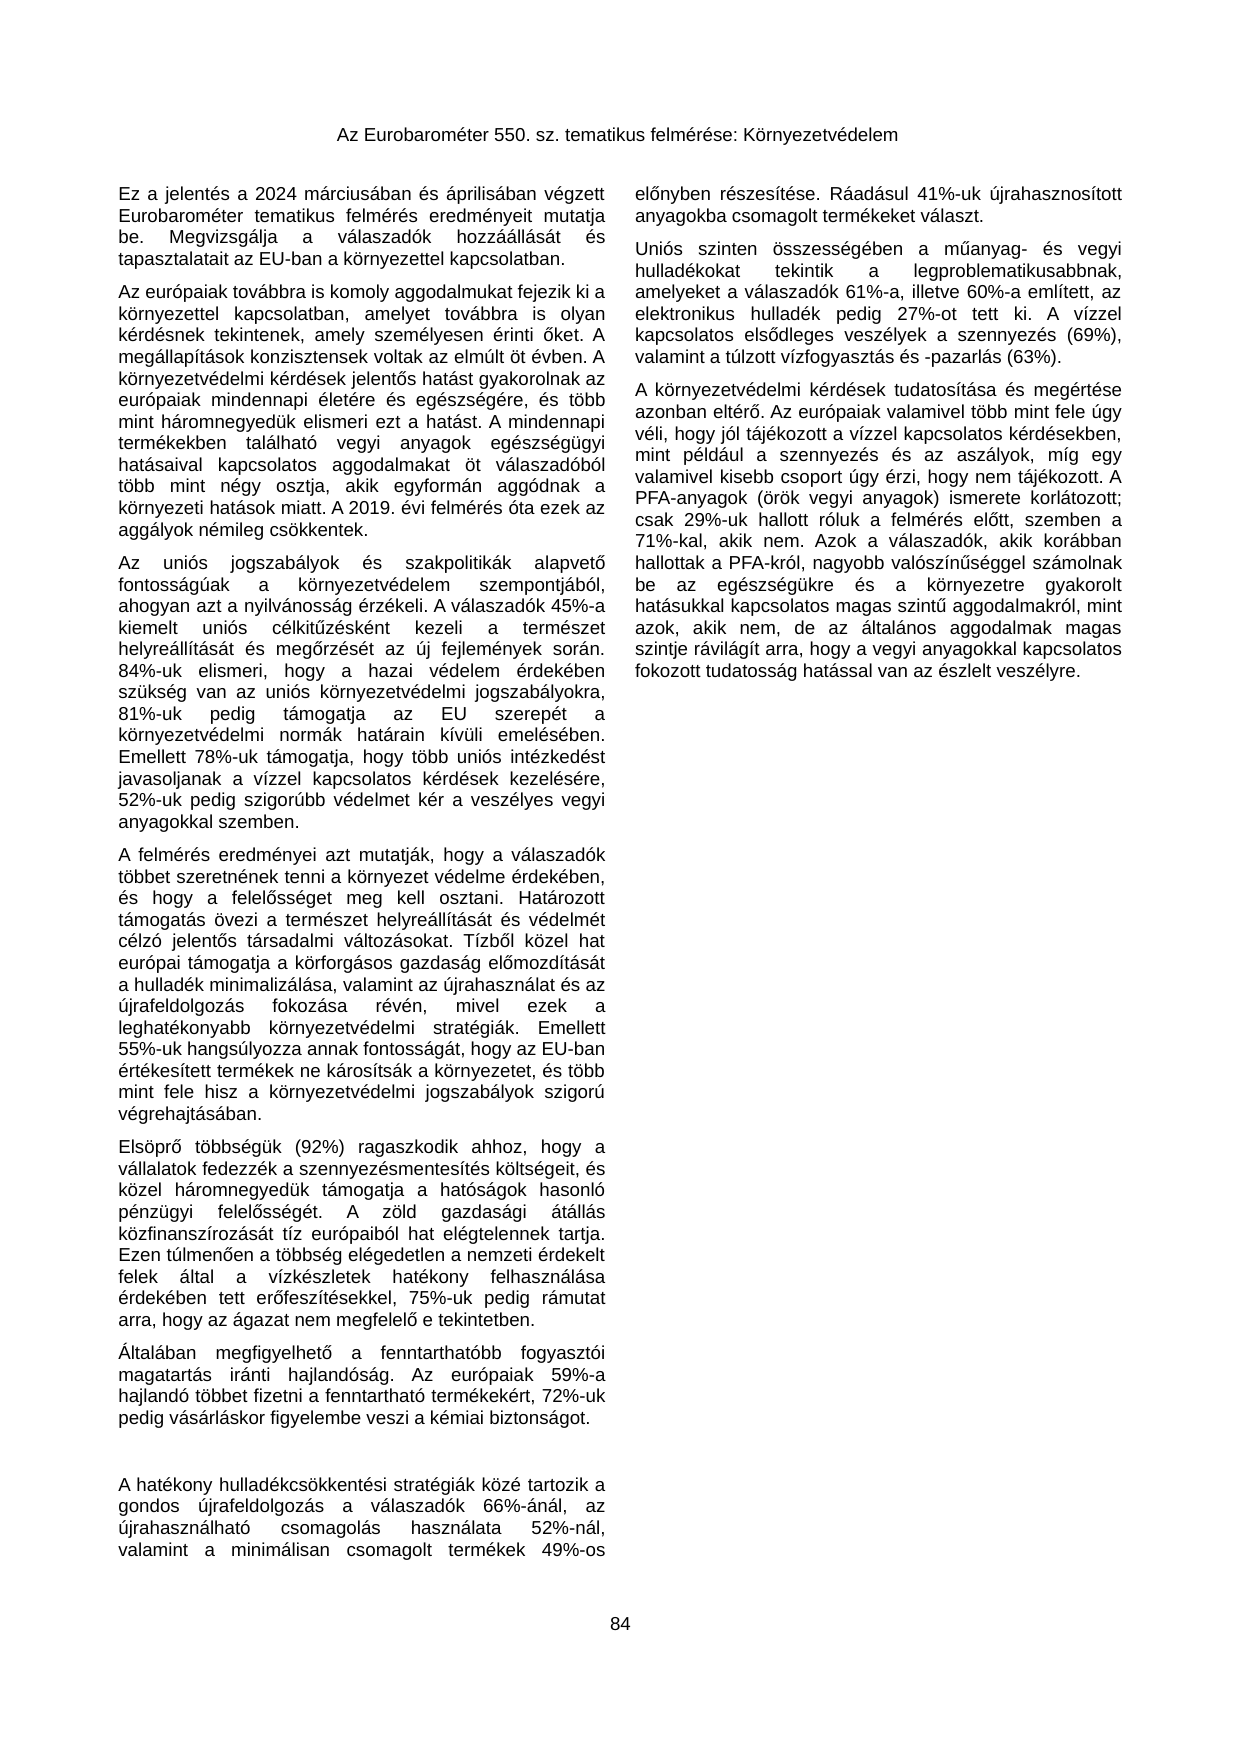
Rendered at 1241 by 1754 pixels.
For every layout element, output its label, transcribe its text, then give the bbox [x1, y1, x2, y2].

text A hatékony hulladékcsökkentési stratégiák közé tartozik a gondos újrafeldolgozás a válaszadók 66%-ánál, az újrahasználható csomagolás használata 52%-nál, valamint a minimálisan csomagolt termékek 49%-os [118, 1474, 605, 1560]
text Az uniós jogszabályok és szakpolitikák alapvető fontosságúak a környezetvédelem szempontjából, ahogyan azt a nyilvánosság érzékeli. A válaszadók 45%-a kiemelt uniós célkitűzésként kezeli a természet helyreállítását és megőrzését az új fejlemények során. 84%-uk elismeri, hogy a hazai védelem érdekében szükség van az uniós környezetvédelmi jogszabályokra, 81%-uk pedig támogatja az EU szerepét a környezetvédelmi normák határain kívüli emelésében. Emellett 78%-uk támogatja, hogy több uniós intézkedést javasoljanak a vízzel kapcsolatos kérdések kezelésére, 52%-uk pedig szigorúbb védelmet kér a veszélyes vegyi anyagokkal szemben. [118, 552, 605, 832]
text Általában megfigyelhető a fenntarthatóbb fogyasztói magatartás iránti hajlandóság. Az európaiak 59%-a hajlandó többet fizetni a fenntartható termékekért, 72%-uk pedig vásárláskor figyelembe veszi a kémiai biztonságot. [118, 1342, 605, 1428]
text A környezetvédelmi kérdések tudatosítása és megértése azonban eltérő. Az európaiak valamivel több mint fele úgy véli, hogy jól tájékozott a vízzel kapcsolatos kérdésekben, mint például a szennyezés és az aszályok, míg egy valamivel kisebb csoport úgy érzi, hogy nem tájékozott. A PFA-anyagok (örök vegyi anyagok) ismerete korlátozott; csak 29%-uk hallott róluk a felmérés előtt, szemben a 71%-kal, akik nem. Azok a válaszadók, akik korábban hallottak a PFA-król, nagyobb valószínűséggel számolnak be az egészségükre és a környezetre gyakorolt hatásukkal kapcsolatos magas szintű aggodalmakról, mint azok, akik nem, de az általános aggodalmak magas szintje rávilágít arra, hogy a vegyi anyagokkal kapcsolatos fokozott tudatosság hatással van az észlelt veszélyre. [635, 379, 1122, 681]
text A felmérés eredményei azt mutatják, hogy a válaszadók többet szeretnének tenni a környezet védelme érdekében, és hogy a felelősséget meg kell osztani. Határozott támogatás övezi a természet helyreállítását és védelmét célzó jelentős társadalmi változásokat. Tízből közel hat európai támogatja a körforgásos gazdaság előmozdítását a hulladék minimalizálása, valamint az újrahasználat és az újrafeldolgozás fokozása révén, mivel ezek a leghatékonyabb környezetvédelmi stratégiák. Emellett 55%-uk hangsúlyozza annak fontosságát, hogy az EU-ban értékesített termékek ne károsítsák a környezetet, és több mint fele hisz a környezetvédelmi jogszabályok szigorú végrehajtásában. [118, 844, 605, 1124]
text Uniós szinten összességében a műanyag- és vegyi hulladékokat tekintik a legproblematikusabbnak, amelyeket a válaszadók 61%-a, illetve 60%-a említett, az elektronikus hulladék pedig 27%-ot tett ki. A vízzel kapcsolatos elsődleges veszélyek a szennyezés (69%), valamint a túlzott vízfogyasztás és -pazarlás (63%). [635, 238, 1122, 367]
text Ez a jelentés a 2024 márciusában és áprilisában végzett Eurobarométer tematikus felmérés eredményeit mutatja be. Megvizsgálja a válaszadók hozzáállását és tapasztalatait az EU-ban a környezettel kapcsolatban. [118, 183, 605, 269]
text Elsöprő többségük (92%) ragaszkodik ahhoz, hogy a vállalatok fedezzék a szennyezésmentesítés költségeit, és közel háromnegyedük támogatja a hatóságok hasonló pénzügyi felelősségét. A zöld gazdasági átállás közfinanszírozását tíz európaiból hat elégtelennek tartja. Ezen túlmenően a többség elégedetlen a nemzeti érdekelt felek által a vízkészletek hatékony felhasználása érdekében tett erőfeszítésekkel, 75%-uk pedig rámutat arra, hogy az ágazat nem megfelelő e tekintetben. [118, 1136, 605, 1330]
text előnyben részesítése. Ráadásul 41%-uk újrahasznosított anyagokba csomagolt termékeket választ. [635, 183, 1122, 226]
text Az európaiak továbbra is komoly aggodalmukat fejezik ki a környezettel kapcsolatban, amelyet továbbra is olyan kérdésnek tekintenek, amely személyesen érinti őket. A megállapítások konzisztensek voltak az elmúlt öt évben. A környezetvédelmi kérdések jelentős hatást gyakorolnak az európaiak mindennapi életére és egészségére, és több mint háromnegyedük elismeri ezt a hatást. A mindennapi termékekben található vegyi anyagok egészségügyi hatásaival kapcsolatos aggodalmakat öt válaszadóból több mint négy osztja, akik egyformán aggódnak a környezeti hatások miatt. A 2019. évi felmérés óta ezek az aggályok némileg csökkentek. [118, 281, 605, 540]
